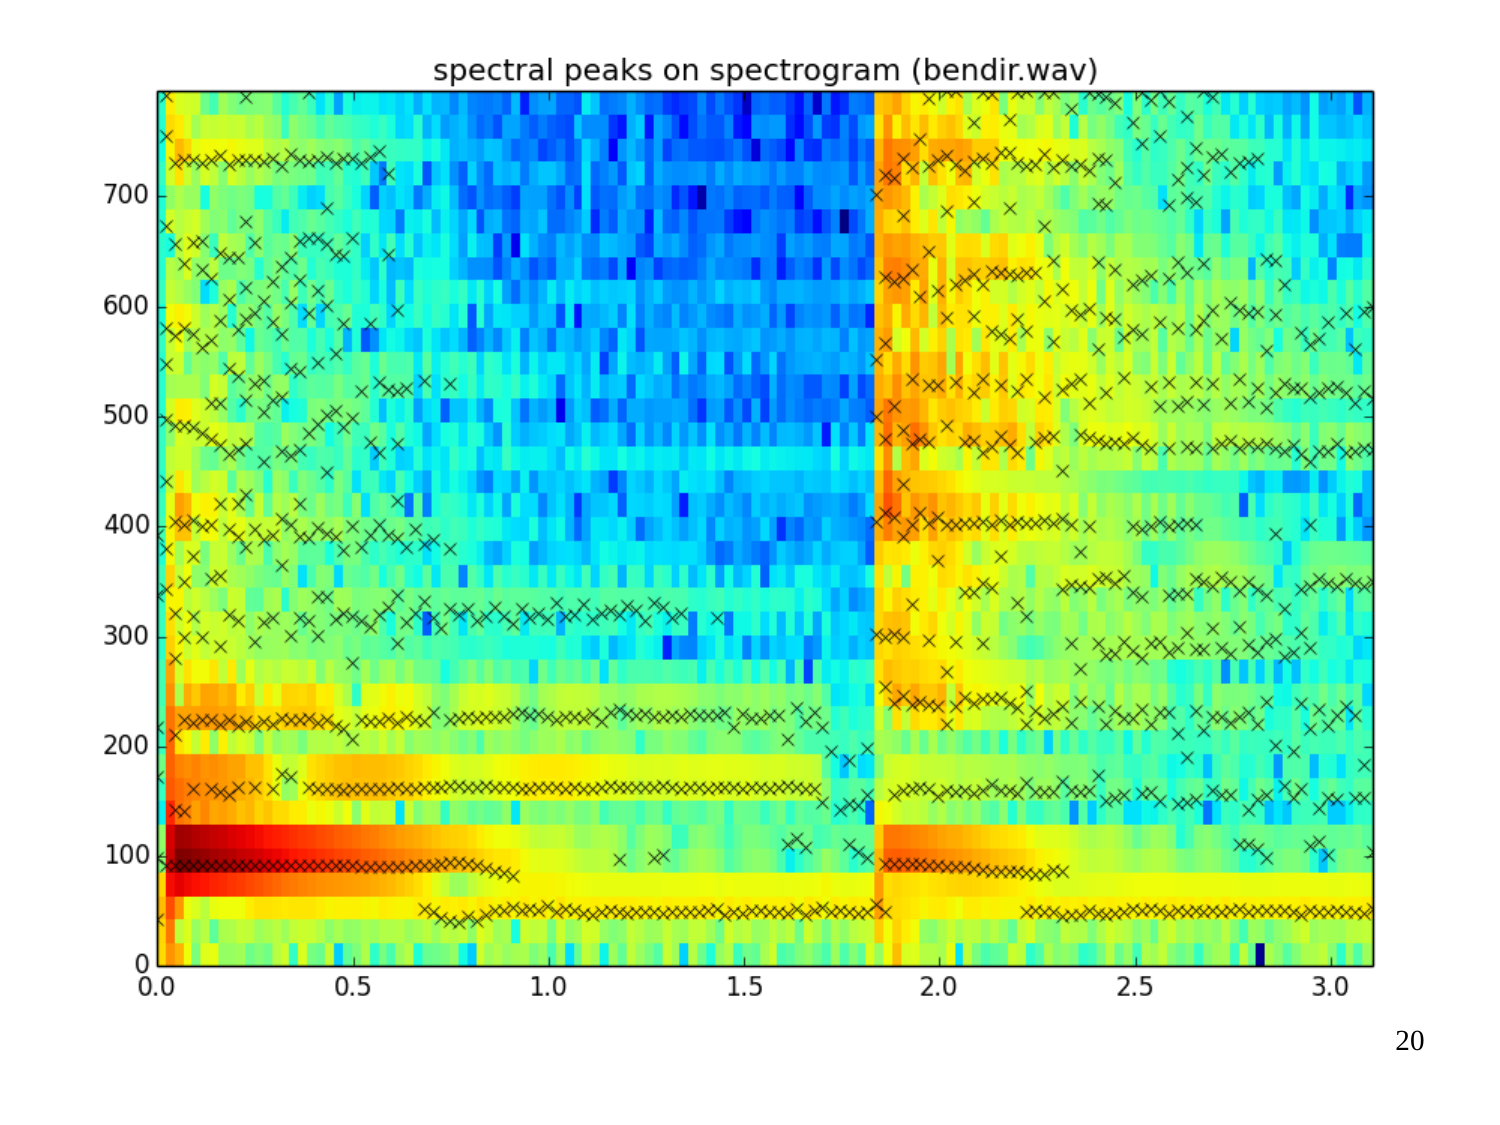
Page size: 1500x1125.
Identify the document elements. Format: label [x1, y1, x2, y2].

picture [55, 28, 1433, 1026]
